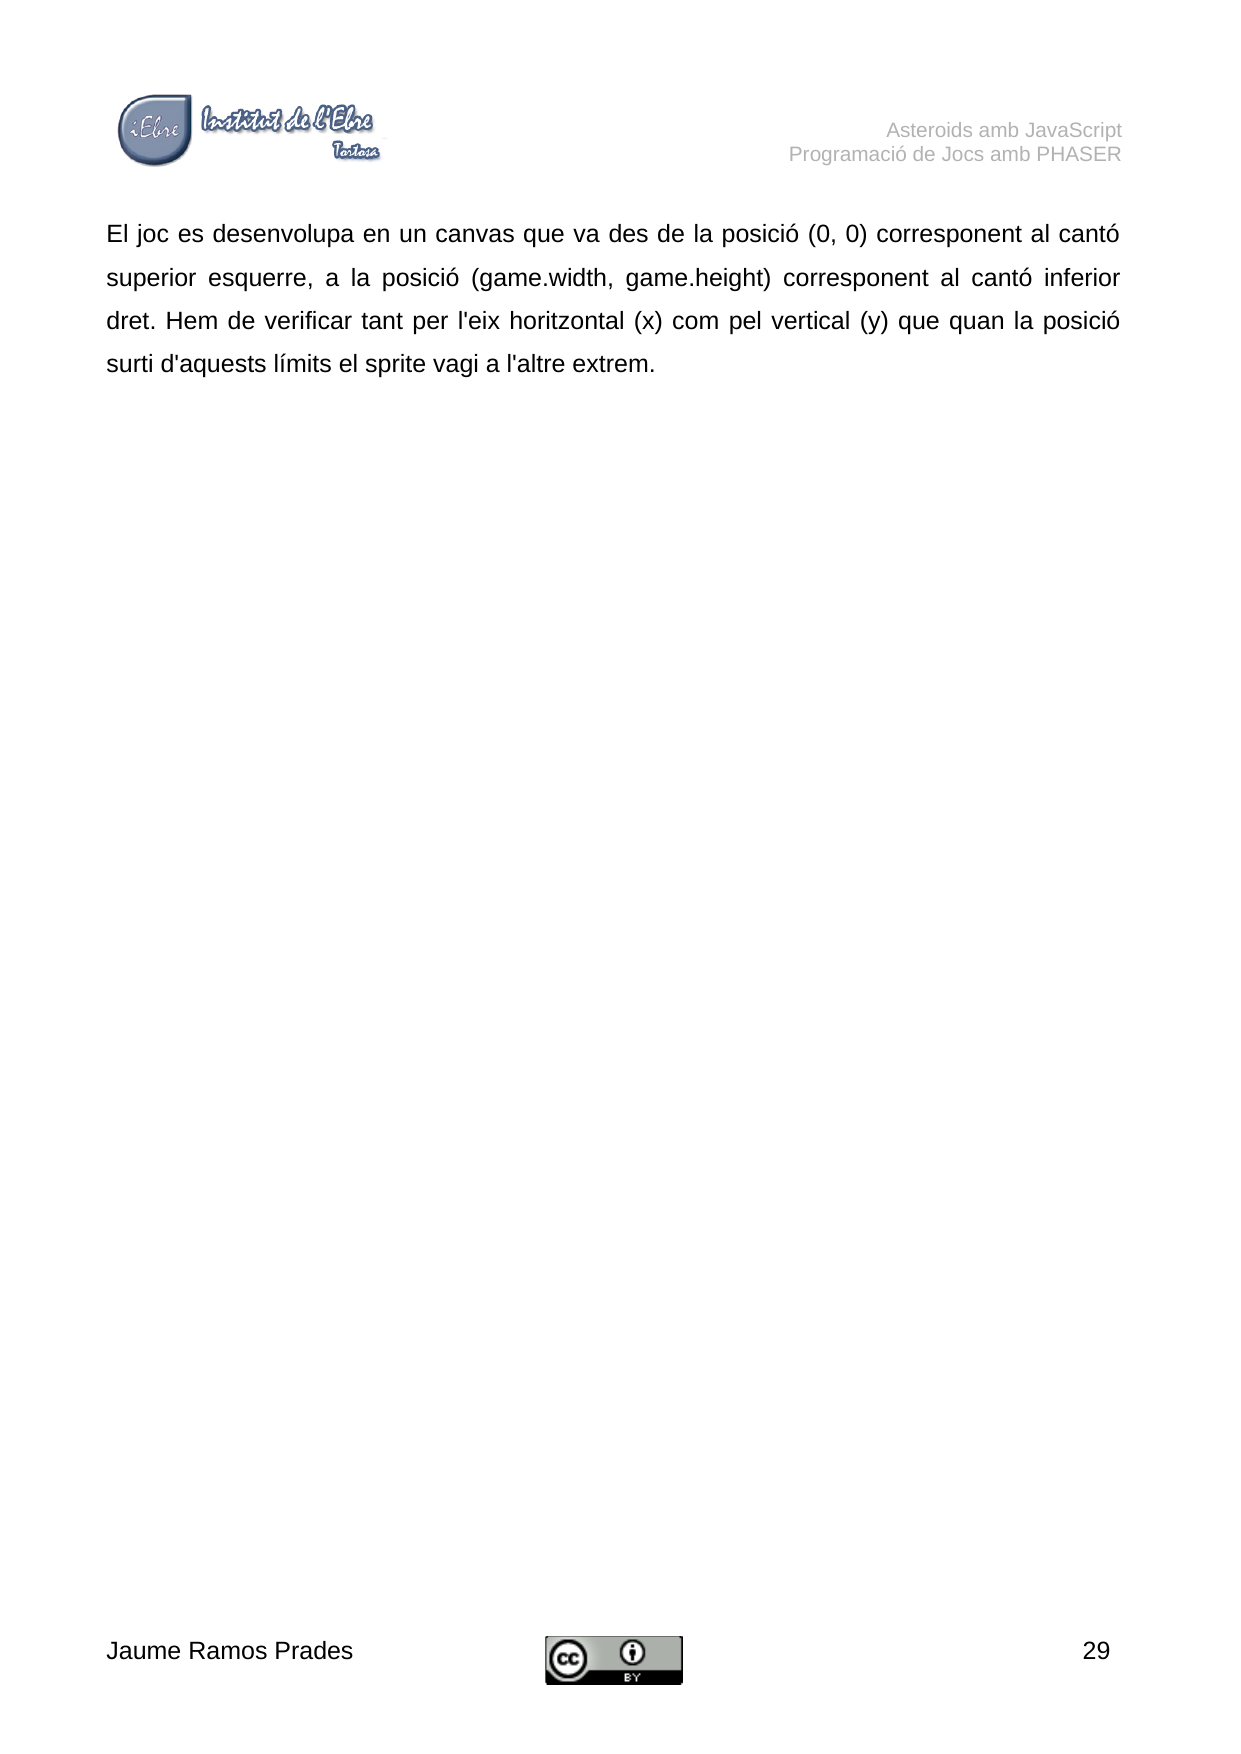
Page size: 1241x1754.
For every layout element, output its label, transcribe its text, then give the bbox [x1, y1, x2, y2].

text El joc es desenvolupa en un canvas que va des de la posició (0, 0) corresponent al cantó superior esquerre, a la posició (game.width, game.height) corresponent al cantó inferior dret. Hem de verificar tant per l'eix horitzontal (x) com pel vertical (y) que quan la posició surti d'aquests límits el sprite vagi a l'altre extrem. [106, 219, 1122, 378]
picture [106, 79, 397, 181]
picture [545, 1636, 683, 1685]
